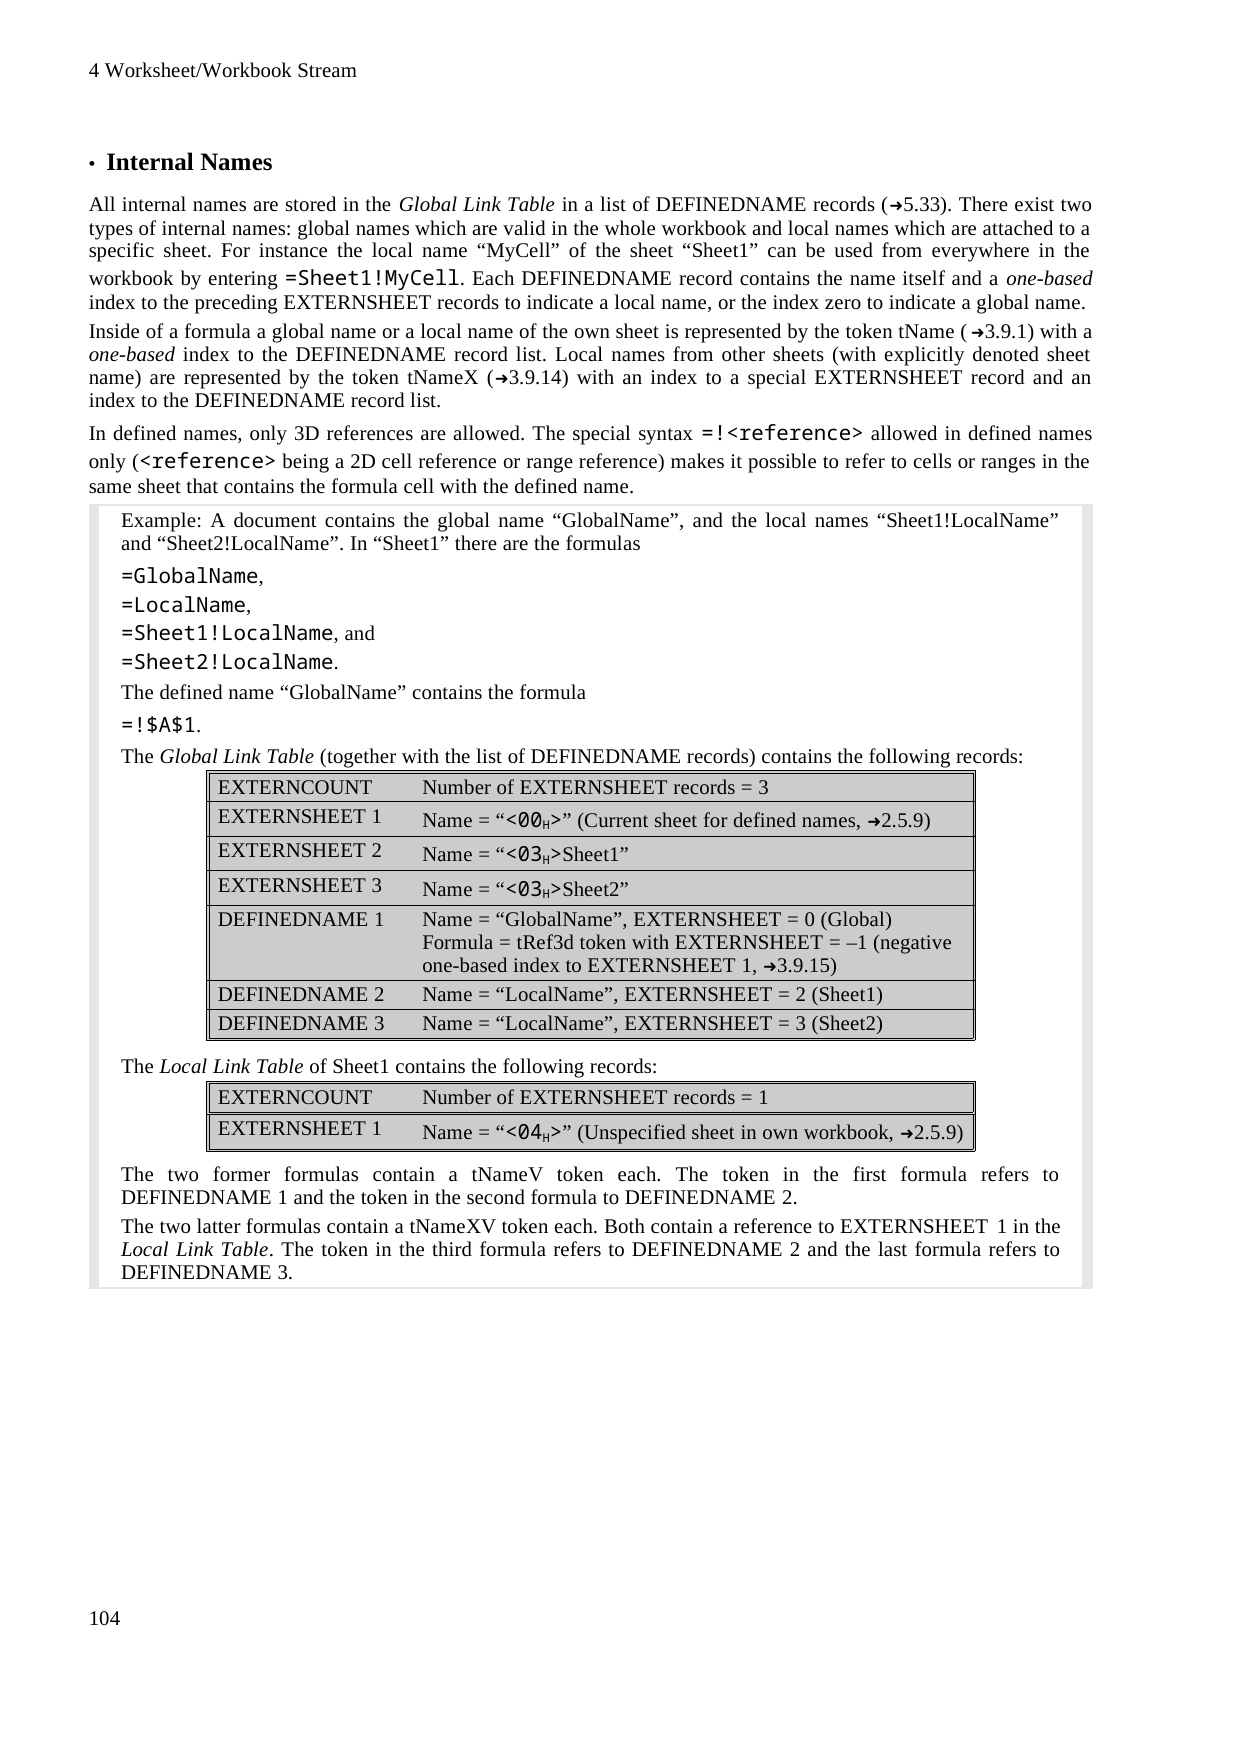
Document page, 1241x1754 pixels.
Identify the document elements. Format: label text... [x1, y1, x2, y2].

table_cell [99, 905, 118, 980]
table_cell [1064, 871, 1082, 905]
table_cell [976, 770, 1064, 802]
table_cell [118, 836, 206, 871]
table_cell Name = “<00H>” (Current sheet for defined names, ➜2.5.9) [413, 802, 973, 836]
table_cell [976, 836, 1064, 871]
table_cell Name = “<04H>” (Unspecified sheet in own workbook, ➜2.5.9) [413, 1115, 975, 1151]
table_cell The Local Link Table of Sheet1 contains the following records: [118, 1040, 1064, 1081]
table_cell [118, 802, 206, 836]
table_cell [99, 836, 118, 871]
table_cell Name = “LocalName”, EXTERNSHEET = 3 (Sheet2) [413, 1010, 975, 1040]
table_header [99, 506, 118, 770]
table_cell Name = “LocalName”, EXTERNSHEET = 2 (Sheet1) [413, 981, 973, 1009]
list Internal Names [88, 148, 1093, 176]
table_cell [976, 1081, 1064, 1114]
table_cell [1064, 1081, 1082, 1114]
table_cell [118, 770, 206, 802]
table_cell [118, 1114, 206, 1151]
table_cell DEFINEDNAME 2 [210, 981, 413, 1009]
table_cell Name = “GlobalName”, EXTERNSHEET = 0 (Global) Formula = tRef3d token with EXTERNSHEET = –1 (negative one-based index to EXTERNSHEET 1, ➜3.9.15) [413, 906, 973, 980]
text All internal names are stored in the Global Link Table in a list of DEFINEDNAME records (➜5.33). There exist two types of internal names: global names which are valid in the whole workbook and local names which are attached to a specific sheet. For instance the local name “MyCell” of the sheet “Sheet1” can be used from everywhere in the workbook by entering =Sheet1!MyCell. Each DEFINEDNAME record contains the name itself and a one-based index to the preceding EXTERNSHEET records to indicate a local name, or the index zero to indicate a global name. [88, 193, 1093, 314]
table_cell EXTERNCOUNT [210, 1084, 413, 1112]
table_cell [99, 1151, 118, 1287]
text In defined names, only 3D references are allowed. The special syntax =!<reference> allowed in defined names only (<reference> being a 2D cell reference or range reference) makes it possible to refer to cells or ranges in the same sheet that contains the formula cell with the defined name. [88, 418, 1093, 498]
table_cell [99, 802, 118, 836]
table_cell Name = “<03H>Sheet2” [413, 871, 973, 905]
table_cell [1064, 905, 1082, 980]
table_cell [976, 1114, 1064, 1151]
table_cell DEFINEDNAME 1 [210, 906, 413, 980]
table_cell [976, 980, 1064, 1009]
table_cell Name = “<03H>Sheet1” [413, 837, 973, 870]
table_cell [99, 1081, 118, 1114]
table_cell [118, 980, 206, 1009]
table_cell DEFINEDNAME 3 [210, 1010, 413, 1038]
table_cell The two former formulas contain a tNameV token each. The token in the first formula refers to DEFINEDNAME 1 and the token in the second formula to DEFINEDNAME 2. The two latter formulas contain a tNameXV token each. Both contain a reference to EXTERNSHEET 1 in the Local Link Table. The token in the third formula refers to DEFINEDNAME 2 and the last formula refers to DEFINEDNAME 3. [118, 1151, 1064, 1287]
table_cell [1064, 802, 1082, 836]
table_cell [118, 905, 206, 980]
table_cell [1064, 770, 1082, 802]
table_cell [976, 1009, 1064, 1040]
table_cell [99, 770, 118, 802]
table_cell [976, 802, 1064, 836]
table_cell [99, 871, 118, 905]
table_cell [976, 871, 1064, 905]
table_cell Number of EXTERNSHEET records = 1 [413, 1082, 975, 1114]
table_cell [118, 871, 206, 905]
table_cell Number of EXTERNSHEET records = 3 [413, 774, 973, 801]
table_cell EXTERNSHEET 1 [210, 1115, 413, 1149]
table_header [1064, 506, 1082, 770]
text Inside of a formula a global name or a local name of the own sheet is represented by the token tName (➜3.9.1) with a one-based index to the DEFINEDNAME record list. Local names from other sheets (with explicitly denoted sheet name) are represented by the token tNameX (➜3.9.14) with an index to a special EXTERNSHEET record and an index to the DEFINEDNAME record list. [88, 320, 1093, 412]
table_cell [1064, 1009, 1082, 1040]
table_cell [99, 1040, 118, 1081]
table_cell [118, 1081, 206, 1114]
table_cell EXTERNSHEET 3 [210, 871, 413, 905]
table_cell [976, 905, 1064, 980]
table_cell [1064, 1151, 1082, 1287]
table_header Example: A document contains the global name “GlobalName”, and the local names “Sheet1!LocalName” and “Sheet2!LocalName”. In “Sheet1” there are the formulas =GlobalName, =LocalName, =Sheet1!LocalName, and =Sheet2!LocalName. The defined name “GlobalName” contains the formula =!$A$1. The Global Link Table (together with the list of DEFINEDNAME records) contains the following records: [118, 506, 1064, 770]
table_cell [1064, 980, 1082, 1009]
table_cell [1064, 836, 1082, 871]
table_cell [1064, 1040, 1082, 1081]
table_cell EXTERNSHEET 1 [210, 802, 413, 836]
table_cell [99, 1009, 118, 1040]
table_cell [1064, 1114, 1082, 1151]
table_cell EXTERNSHEET 2 [210, 837, 413, 870]
table_cell [118, 1009, 206, 1040]
table_cell [99, 980, 118, 1009]
table_cell EXTERNCOUNT [210, 774, 413, 801]
table_cell [99, 1114, 118, 1151]
